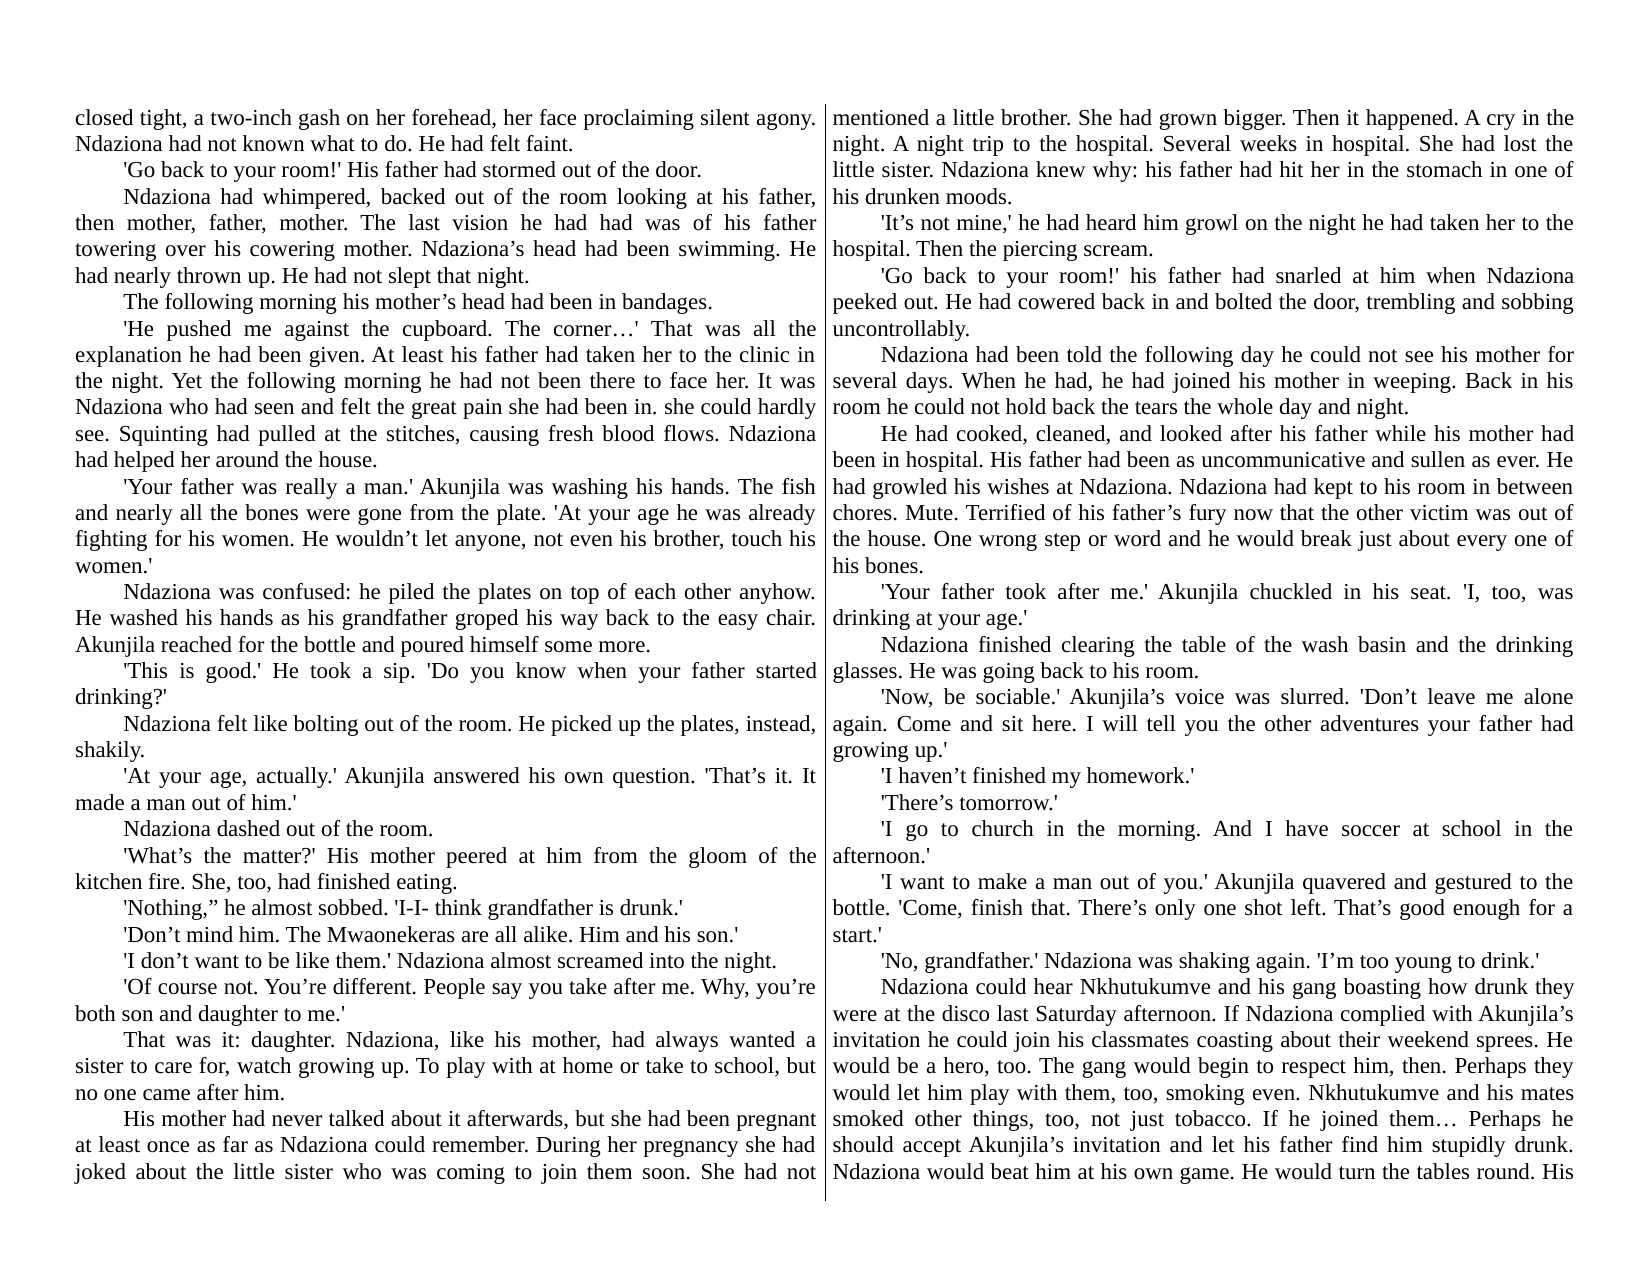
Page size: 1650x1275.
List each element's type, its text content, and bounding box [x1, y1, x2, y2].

text closed tight, a two-inch gash on her forehead, her face proclaiming silent agony. Ndaziona had not known what to do. He had felt faint. [75, 104, 817, 156]
text 'He pushed me against the cupboard. The corner…' That was all the explanation he had been given. At least his father had taken her to the clinic in the night. Yet the following morning he had not been there to face her. It was Ndaziona who had seen and felt the great pain she had been in. she could hardly see. Squinting had pulled at the stitches, causing fresh blood flows. Ndaziona had helped her around the house. [75, 314, 817, 473]
text Ndaziona finished clearing the table of the wash basin and the drinking glasses. He was going back to his room. [832, 631, 1575, 683]
text 'Go back to your room!' his father had snarled at him when Ndaziona peeked out. He had cowered back in and bolted the door, trembling and sobbing uncontrollably. [832, 262, 1575, 341]
text 'I haven’t finished my homework.' [832, 763, 1575, 789]
text 'No, grandfather.' Ndaziona was shaking again. 'I’m too young to drink.' [832, 947, 1575, 973]
text 'Now, be sociable.' Akunjila’s voice was slurred. 'Don’t leave me alone again. Come and sit here. I will tell you the other adventures your father had growing up.' [832, 683, 1575, 763]
text Ndaziona was confused: he piled the plates on top of each other anyhow. He washed his hands as his grandfather groped his way back to the easy chair. Akunjila reached for the bottle and poured himself some more. [75, 578, 817, 657]
text Ndaziona dashed out of the room. [75, 815, 817, 842]
text His mother had never talked about it afterwards, but she had been pregnant at least once as far as Ndaziona could remember. During her pregnancy she had joked about the little sister who was coming to join them soon. She had not [75, 1105, 817, 1184]
text 'This is good.' He took a sip. 'Do you know when your father started drinking?' [75, 657, 817, 710]
text 'Nothing,” he almost sobbed. 'I-I- think grandfather is drunk.' [75, 894, 817, 921]
text 'I want to make a man out of you.' Akunjila quavered and gestured to the bottle. 'Come, finish that. There’s only one shot left. That’s good enough for a start.' [832, 868, 1575, 947]
text 'Go back to your room!' His father had stormed out of the door. [75, 156, 817, 183]
text Ndaziona could hear Nkhutukumve and his gang boasting how drunk they were at the disco last Saturday afternoon. If Ndaziona complied with Akunjila’s invitation he could join his classmates coasting about their weekend sprees. He would be a hero, too. The gang would begin to respect him, then. Perhaps they would let him play with them, too, smoking even. Nkhutukumve and his mates smoked other things, too, not just tobacco. If he joined them… Perhaps he should accept Akunjila’s invitation and let his father find him stupidly drunk. Ndaziona would beat him at his own game. He would turn the tables round. His [832, 973, 1575, 1184]
text 'Don’t mind him. The Mwaonekeras are all alike. Him and his son.' [75, 921, 817, 947]
text 'Your father was really a man.' Akunjila was washing his hands. The fish and nearly all the bones were gone from the plate. 'At your age he was already fighting for his women. He wouldn’t let anyone, not even his brother, touch his women.' [75, 473, 817, 578]
text Ndaziona felt like bolting out of the room. He picked up the plates, instead, shakily. [75, 710, 817, 763]
text 'Of course not. You’re different. People say you take after me. Why, you’re both son and daughter to me.' [75, 973, 817, 1026]
text That was it: daughter. Ndaziona, like his mother, had always wanted a sister to care for, watch growing up. To play with at home or take to school, but no one came after him. [75, 1026, 817, 1105]
text Ndaziona had whimpered, backed out of the room looking at his father, then mother, father, mother. The last vision he had had was of his father towering over his cowering mother. Ndaziona’s head had been swimming. He had nearly thrown up. He had not slept that night. [75, 183, 817, 288]
text 'There’s tomorrow.' [832, 789, 1575, 815]
text 'I don’t want to be like them.' Ndaziona almost screamed into the night. [75, 947, 817, 973]
text 'What’s the matter?' His mother peered at him from the gloom of the kitchen fire. She, too, had finished eating. [75, 842, 817, 894]
text 'I go to church in the morning. And I have soccer at school in the afternoon.' [832, 815, 1575, 868]
text He had cooked, cleaned, and looked after his father while his mother had been in hospital. His father had been as uncommunicative and sullen as ever. He had growled his wishes at Ndaziona. Ndaziona had kept to his room in between chores. Mute. Terrified of his father’s fury now that the other victim was out of the house. One wrong step or word and he would break just about every one of his bones. [832, 420, 1575, 578]
text 'At your age, actually.' Akunjila answered his own question. 'That’s it. It made a man out of him.' [75, 763, 817, 815]
text 'Your father took after me.' Akunjila chuckled in his seat. 'I, too, was drinking at your age.' [832, 578, 1575, 631]
text mentioned a little brother. She had grown bigger. Then it happened. A cry in the night. A night trip to the hospital. Several weeks in hospital. She had lost the little sister. Ndaziona knew why: his father had hit her in the stomach in one of his drunken moods. [832, 104, 1575, 209]
text Ndaziona had been told the following day he could not see his mother for several days. When he had, he had joined his mother in weeping. Back in his room he could not hold back the tears the whole day and night. [832, 341, 1575, 420]
text 'It’s not mine,' he had heard him growl on the night he had taken her to the hospital. Then the piercing scream. [832, 209, 1575, 262]
text The following morning his mother’s head had been in bandages. [75, 288, 817, 314]
